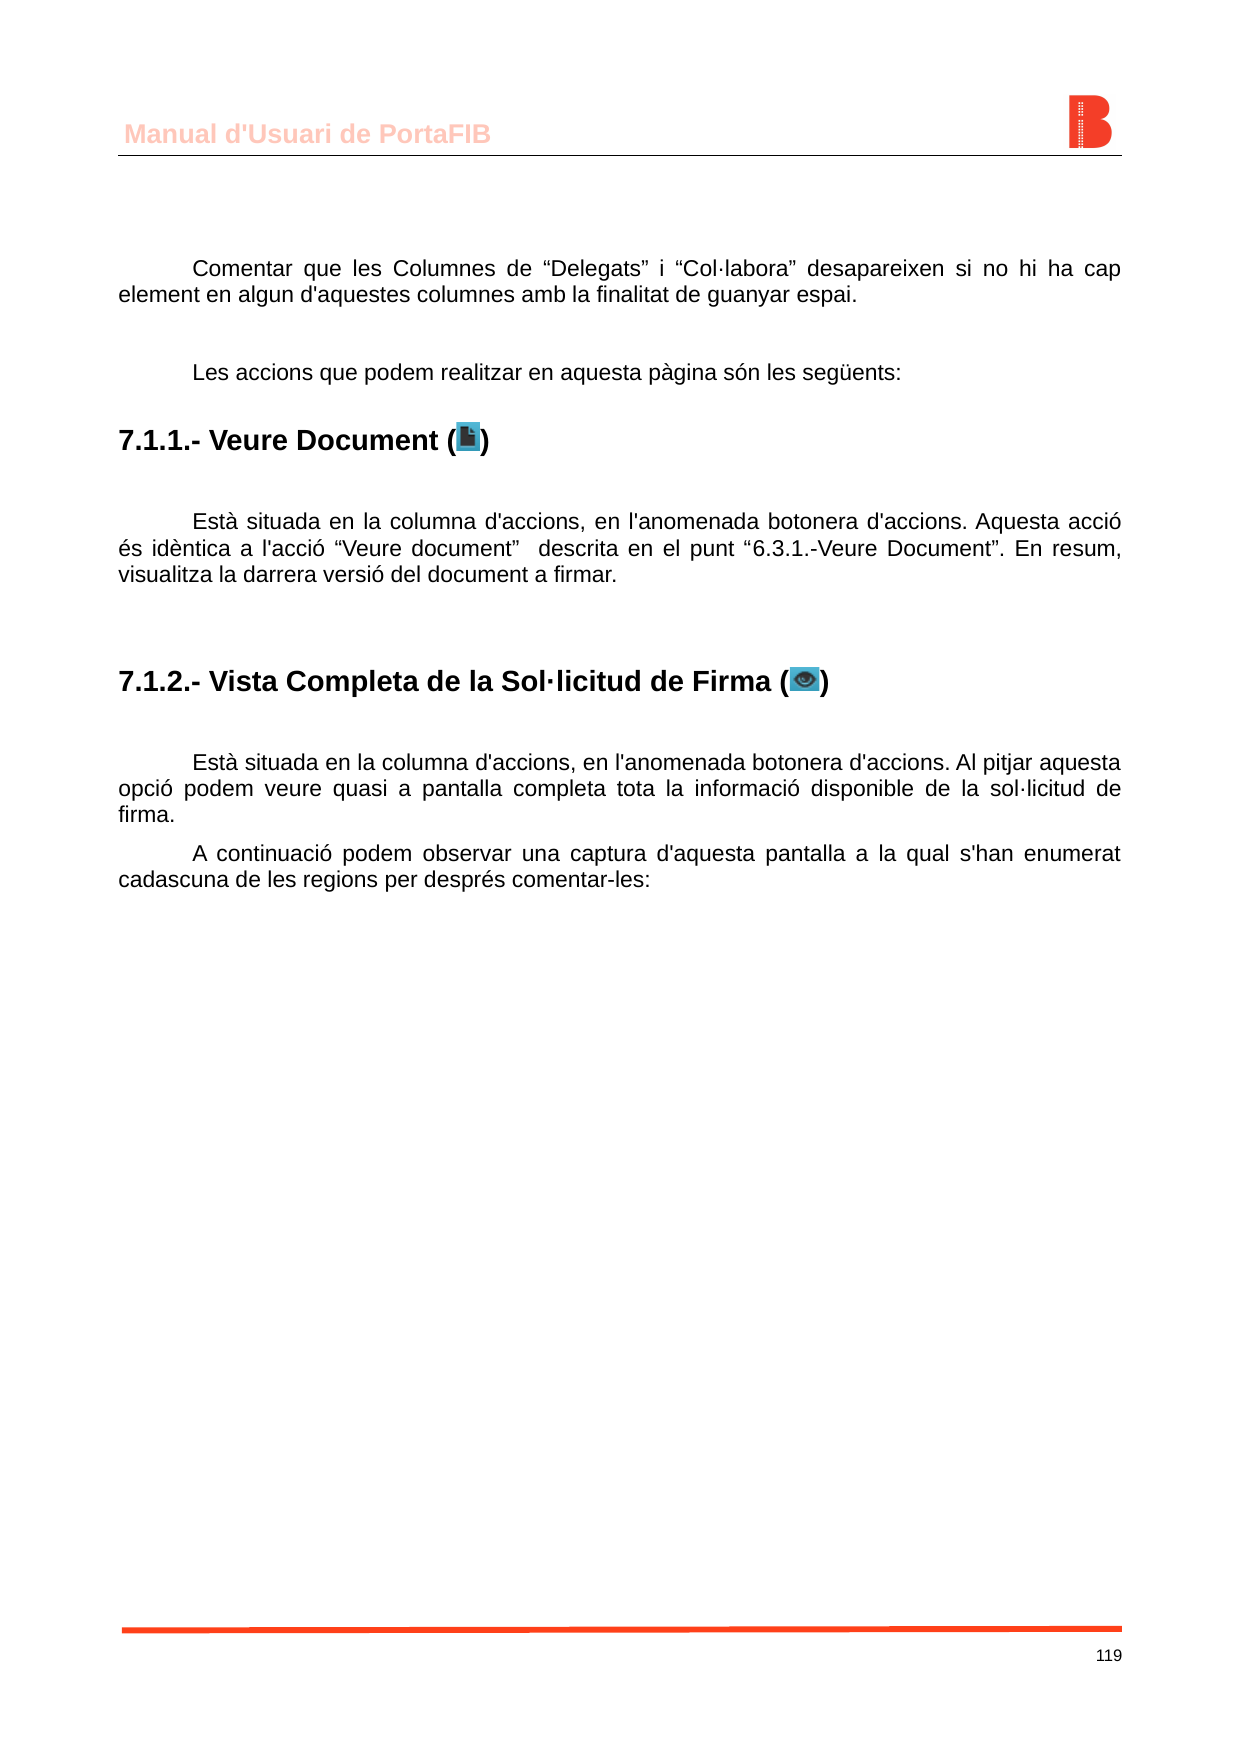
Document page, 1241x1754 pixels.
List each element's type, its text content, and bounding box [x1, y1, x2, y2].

text Comentar que les Columnes de “Delegats” i “Col·labora” desapareixen si no hi ha cap element en algun d'aquestes columnes amb la finalitat de guanyar espai. [118, 254, 1122, 307]
text A continuació podem observar una captura d'aquesta pantalla a la qual s'han enumerat cadascuna de les regions per després comentar-les: [118, 840, 1122, 893]
subtitle Veure Document () [118, 422, 1122, 457]
text Està situada en la columna d'accions, en l'anomenada botonera d'accions. Aquesta acció és idèntica a l'acció “Veure document” descrita en el punt “6.3.1.-Veure Document”. En resum, visualitza la darrera versió del document a firmar. [118, 508, 1122, 587]
picture [456, 422, 480, 451]
text Les accions que podem realitzar en aquesta pàgina són les següents: [118, 359, 1122, 385]
picture [789, 667, 820, 691]
text Està situada en la columna d'accions, en l'anomenada botonera d'accions. Al pitjar aquesta opció podem veure quasi a pantalla completa tota la informació disponible de la sol·licitud de firma. [118, 748, 1122, 827]
subtitle Vista Completa de la Sol·licitud de Firma () [118, 663, 1122, 697]
picture [1063, 94, 1117, 150]
